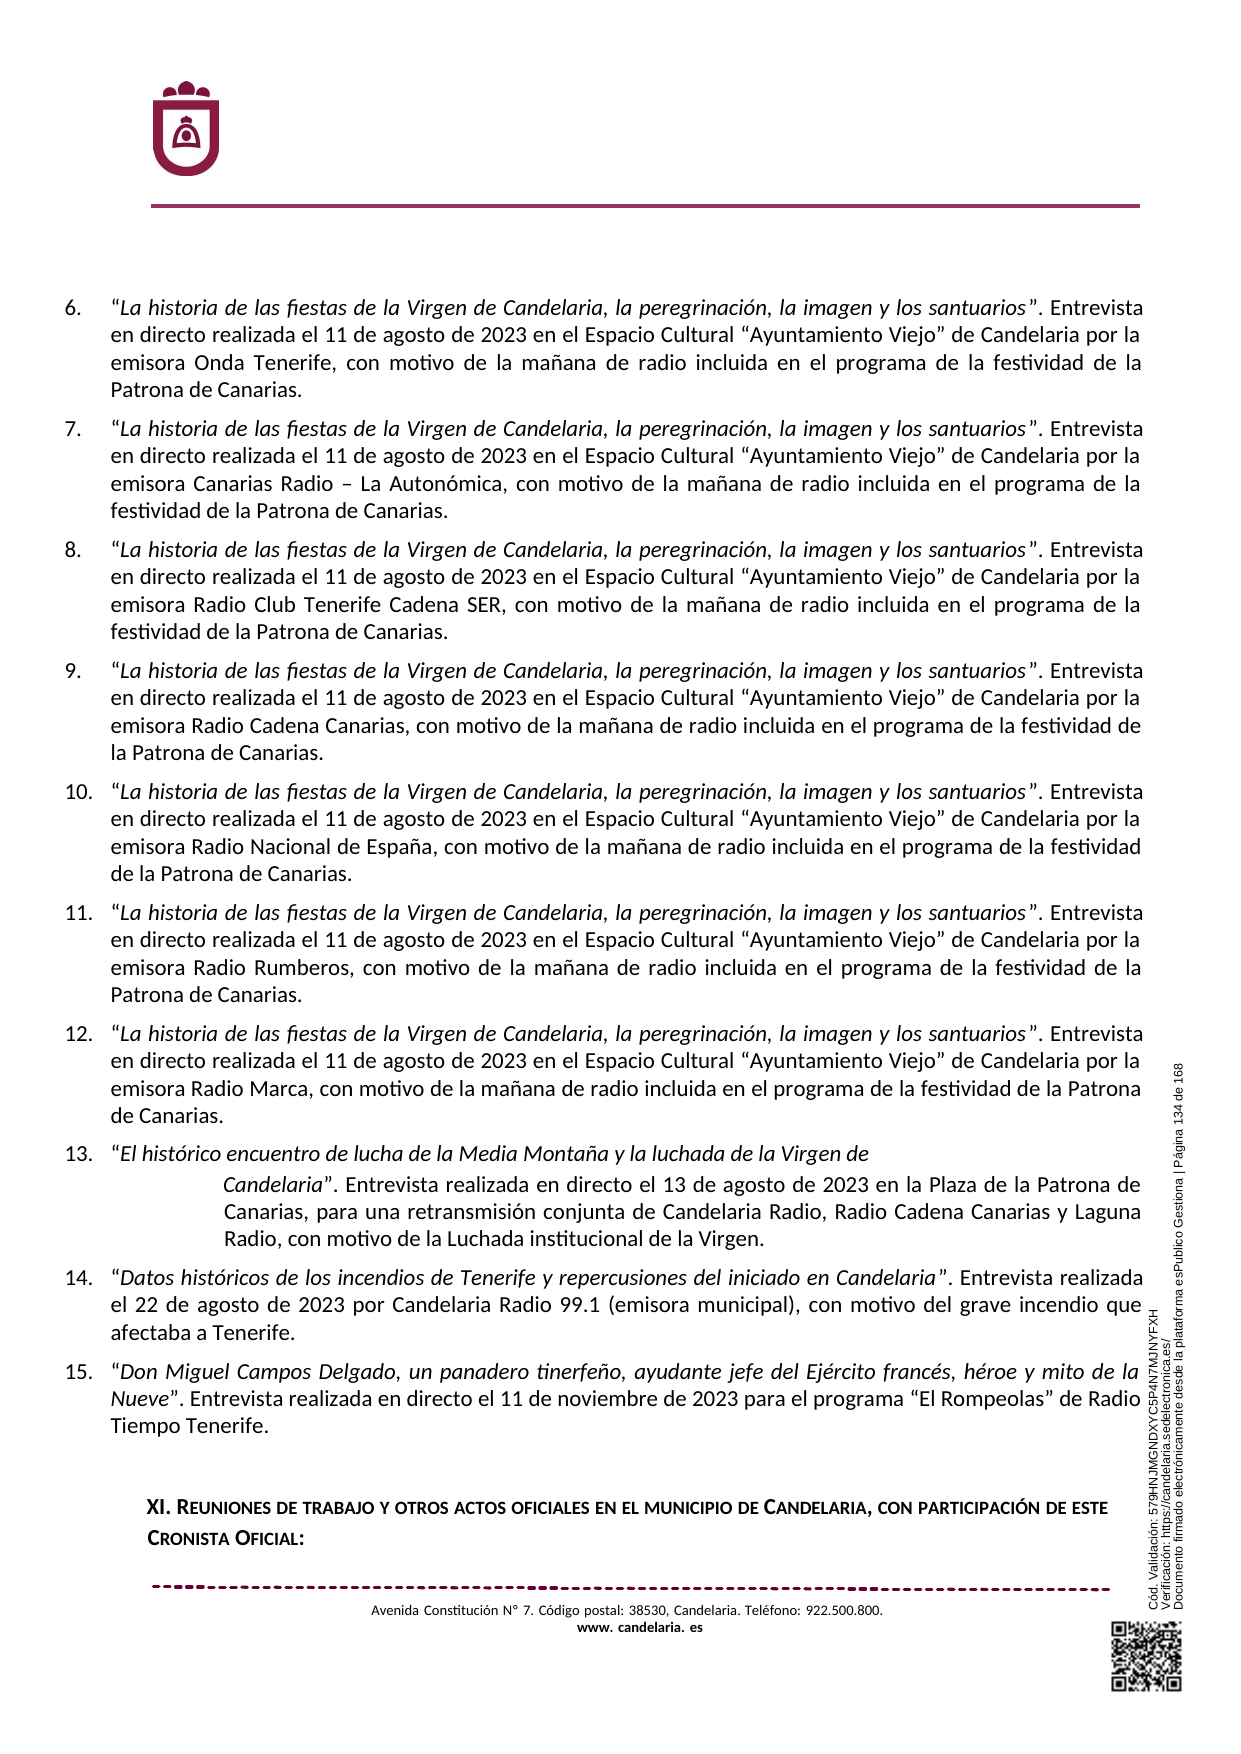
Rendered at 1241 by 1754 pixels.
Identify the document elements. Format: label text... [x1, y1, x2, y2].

list “La historia de las fiestas de la Virgen de Candelaria, la peregrinación, la imagen y los santuarios”. Entrevista en directo realizada el 11 de agosto de 2023 en el Espacio Cultural “Ayuntamiento Viejo” de Candelaria por la emisora Canarias Radio – La Autonómica, con motivo de la mañana de radio incluida en el programa de la festividad de la Patrona de Canarias. [64, 414, 1144, 524]
list “La historia de las fiestas de la Virgen de Candelaria, la peregrinación, la imagen y los santuarios”. Entrevista en directo realizada el 11 de agosto de 2023 en el Espacio Cultural “Ayuntamiento Viejo” de Candelaria por la emisora Radio Cadena Canarias, con motivo de la mañana de radio incluida en el programa de la festividad de la Patrona de Canarias. [64, 657, 1144, 766]
list “La historia de las fiestas de la Virgen de Candelaria, la peregrinación, la imagen y los santuarios”. Entrevista en directo realizada el 11 de agosto de 2023 en el Espacio Cultural “Ayuntamiento Viejo” de Candelaria por la emisora Radio Club Tenerife Cadena SER, con motivo de la mañana de radio incluida en el programa de la festividad de la Patrona de Canarias. [64, 536, 1144, 645]
list “La historia de las fiestas de la Virgen de Candelaria, la peregrinación, la imagen y los santuarios”. Entrevista en directo realizada el 11 de agosto de 2023 en el Espacio Cultural “Ayuntamiento Viejo” de Candelaria por la emisora Radio Rumberos, con motivo de la mañana de radio incluida en el programa de la festividad de la Patrona de Canarias. [64, 899, 1144, 1008]
list “La historia de las fiestas de la Virgen de Candelaria, la peregrinación, la imagen y los santuarios”. Entrevista en directo realizada el 11 de agosto de 2023 en el Espacio Cultural “Ayuntamiento Viejo” de Candelaria por la emisora Radio Marca, con motivo de la mañana de radio incluida en el programa de la festividad de la Patrona de Canarias. [64, 1020, 1144, 1129]
text Candelaria”. Entrevista realizada en directo el 13 de agosto de 2023 en la Plaza de la Patrona de Canarias, para una retransmisión conjunta de Candelaria Radio, Radio Cadena Canarias y Laguna Radio, con motivo de la Luchada institucional de la Virgen. [223, 1170, 1144, 1252]
list “La historia de las fiestas de la Virgen de Candelaria, la peregrinación, la imagen y los santuarios”. Entrevista en directo realizada el 11 de agosto de 2023 en el Espacio Cultural “Ayuntamiento Viejo” de Candelaria por la emisora Radio Nacional de España, con motivo de la mañana de radio incluida en el programa de la festividad de la Patrona de Canarias. [64, 778, 1144, 887]
text XI. REUNIONES DE TRABAJO Y OTROS ACTOS OFICIALES EN EL MUNICIPIO DE CANDELARIA, CON PARTICIPACIÓN DE ESTE CRONISTA OFICIAL: [146, 1492, 1144, 1551]
list “La historia de las fiestas de la Virgen de Candelaria, la peregrinación, la imagen y los santuarios”. Entrevista en directo realizada el 11 de agosto de 2023 en el Espacio Cultural “Ayuntamiento Viejo” de Candelaria por la emisora Onda Tenerife, con motivo de la mañana de radio incluida en el programa de la festividad de la Patrona de Canarias. [64, 293, 1144, 403]
list “Don Miguel Campos Delgado, un panadero tinerfeño, ayudante jefe del Ejército francés, héroe y mito de la Nueve”. Entrevista realizada en directo el 11 de noviembre de 2023 para el programa “El Rompeolas” de Radio Tiempo Tenerife. [64, 1357, 1144, 1439]
list “Datos históricos de los incendios de Tenerife y repercusiones del iniciado en Candelaria”. Entrevista realizada el 22 de agosto de 2023 por Candelaria Radio 99.1 (emisora municipal), con motivo del grave incendio que afectaba a Tenerife. [64, 1264, 1144, 1346]
list “El histórico encuentro de lucha de la Media Montaña y la luchada de la Virgen de [64, 1141, 1144, 1167]
